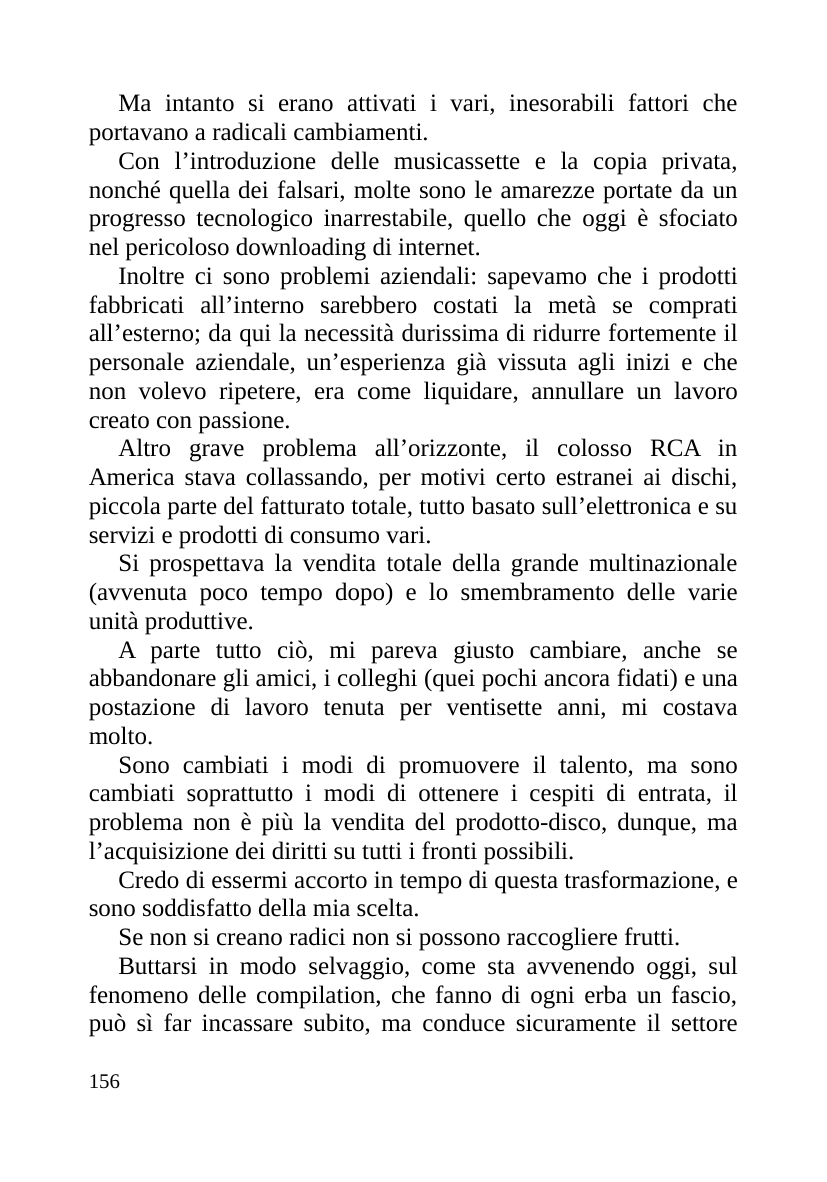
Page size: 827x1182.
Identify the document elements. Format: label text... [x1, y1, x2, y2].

text Ma intanto si erano attivati i vari, inesorabili fattori che portavano a radicali cambiamenti. [88, 88, 738, 146]
text Si prospettava la vendita totale della grande multinazionale (avvenuta poco tempo dopo) e lo smembramento delle varie unità produttive. [88, 548, 738, 635]
text Sono cambiati i modi di promuovere il talento, ma sono cambiati soprattutto i modi di ottenere i cespiti di entrata, il problema non è più la vendita del prodotto-disco, dunque, ma l’acquisizione dei diritti su tutti i fronti possibili. [88, 750, 738, 865]
text A parte tutto ciò, mi pareva giusto cambiare, anche se abbandonare gli amici, i colleghi (quei pochi ancora fidati) e una postazione di lavoro tenuta per ventisette anni, mi costava molto. [88, 635, 738, 750]
text Altro grave problema all’orizzonte, il colosso RCA in America stava collassando, per motivi certo estranei ai dischi, piccola parte del fatturato totale, tutto basato sull’elettronica e su servizi e prodotti di consumo vari. [88, 433, 738, 548]
text Con l’introduzione delle musicassette e la copia privata, nonché quella dei falsari, molte sono le amarezze portate da un progresso tecnologico inarrestabile, quello che oggi è sfociato nel pericoloso downloading di internet. [88, 146, 738, 261]
text Credo di essermi accorto in tempo di questa trasformazione, e sono soddisfatto della mia scelta. [88, 865, 738, 922]
text Se non si creano radici non si possono raccogliere frutti. [88, 922, 738, 951]
text Inoltre ci sono problemi aziendali: sapevamo che i prodotti fabbricati all’interno sarebbero costati la metà se comprati all’esterno; da qui la necessità durissima di ridurre fortemente il personale aziendale, un’esperienza già vissuta agli inizi e che non volevo ripetere, era come liquidare, annullare un lavoro creato con passione. [88, 261, 738, 433]
text Buttarsi in modo selvaggio, come sta avvenendo oggi, sul fenomeno delle compilation, che fanno di ogni erba un fascio, può sì far incassare subito, ma conduce sicuramente il settore [88, 951, 738, 1037]
